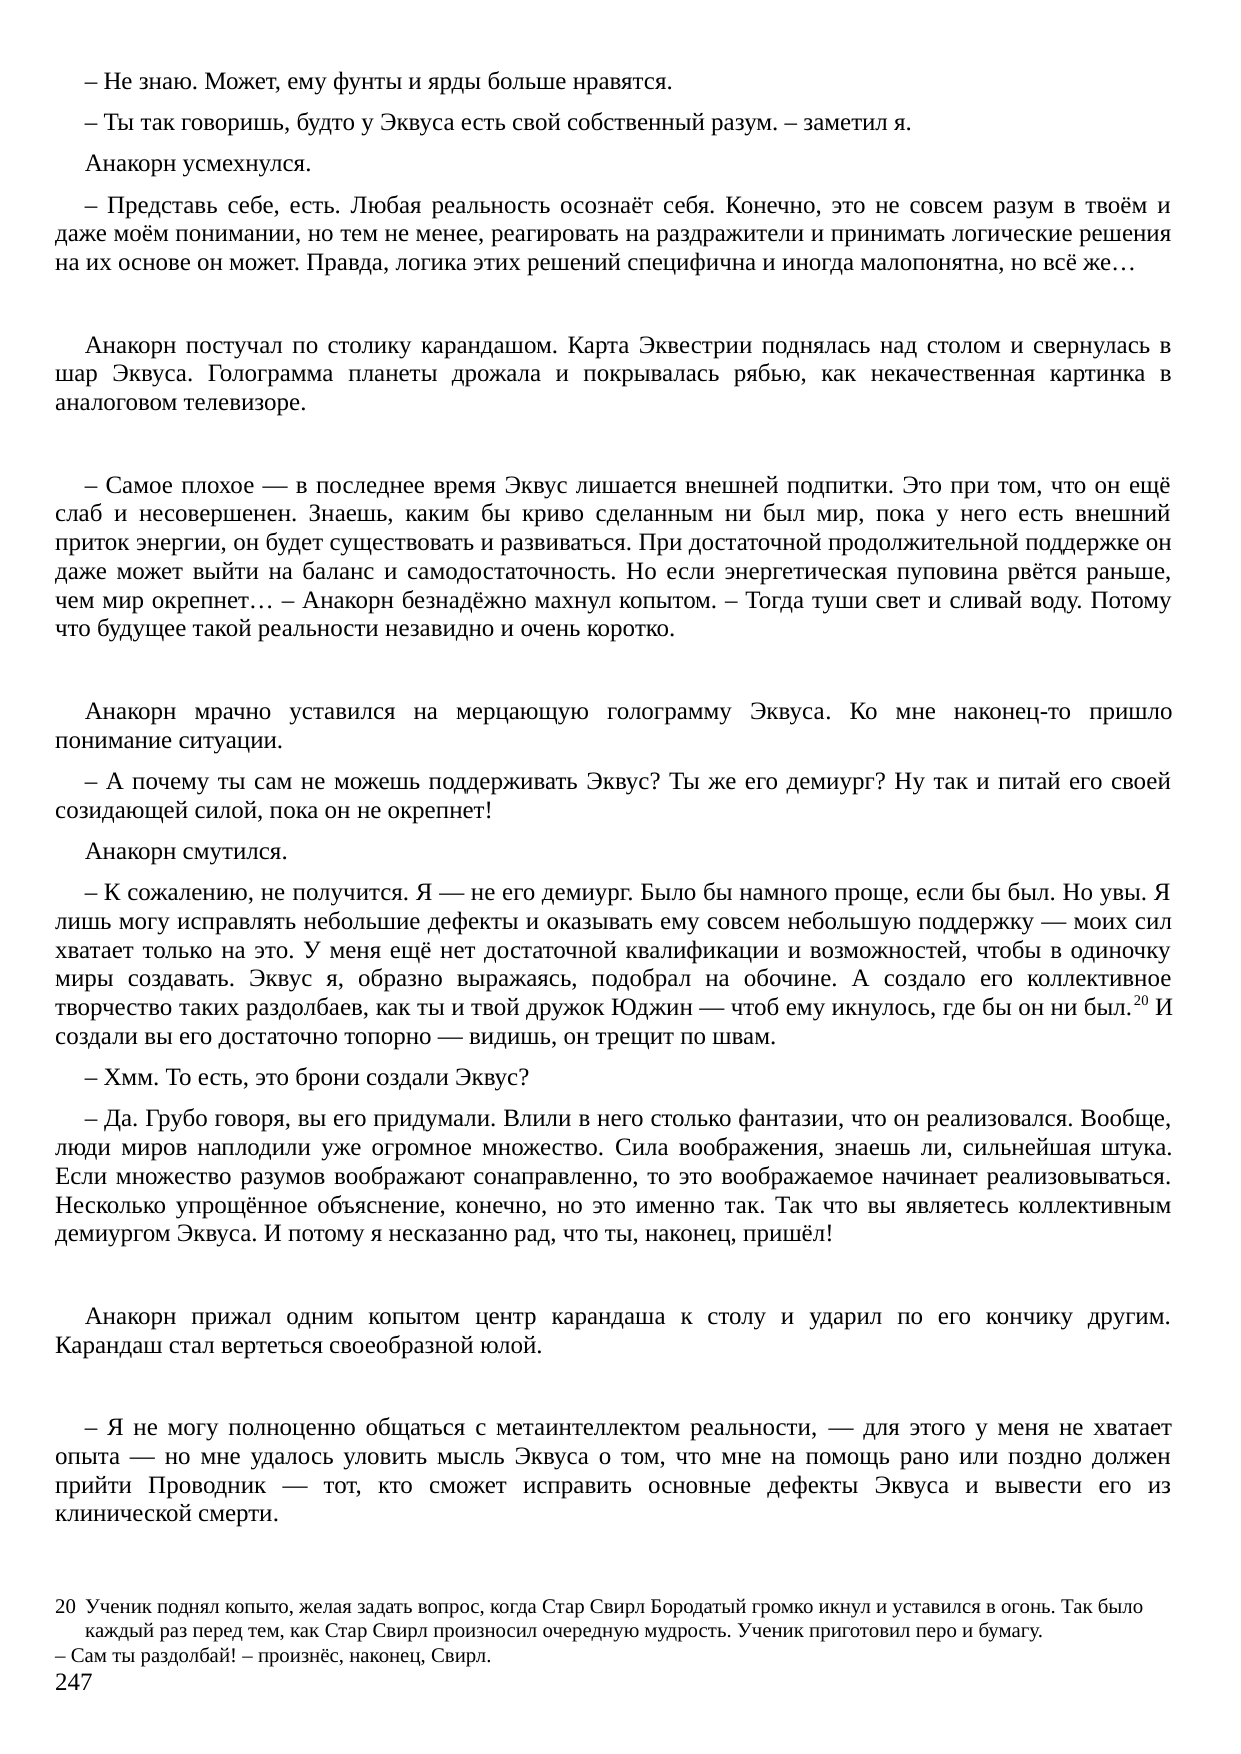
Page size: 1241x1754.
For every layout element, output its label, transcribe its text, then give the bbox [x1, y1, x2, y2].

text – А почему ты сам не можешь поддерживать Эквус? Ты же его демиург? Ну так и питай его своей созидающей силой, пока он не окрепнет! [55, 766, 1173, 823]
text Анакорн мрачно уставился на мерцающую голограмму Эквуса. Ко мне наконец-то пришло понимание ситуации. [55, 696, 1173, 753]
text Ученик поднял копыто, желая задать вопрос, когда Стар Свирл Бородатый громко икнул и уставился в огонь. Так было каждый раз перед тем, как Стар Свирл произносил очередную мудрость. Ученик приготовил перо и бумагу. [55, 1594, 1173, 1642]
text Анакорн постучал по столику карандашом. Карта Эквестрии поднялась над столом и свернулась в шар Эквуса. Голограмма планеты дрожала и покрывалась рябью, как некачественная картинка в аналоговом телевизоре. [55, 330, 1173, 416]
text Анакорн смутился. [55, 836, 1173, 865]
text – Самое плохое — в последнее время Эквус лишается внешней подпитки. Это при том, что он ещё слаб и несовершенен. Знаешь, каким бы криво сделанным ни был мир, пока у него есть внешний приток энергии, он будет существовать и развиваться. При достаточной продолжительной поддержке он даже может выйти на баланс и самодостаточность. Но если энергетическая пуповина рвётся раньше, чем мир окрепнет… – Анакорн безнадёжно махнул копытом. – Тогда туши свет и сливай воду. Потому что будущее такой реальности незавидно и очень коротко. [55, 470, 1173, 642]
text – К сожалению, не получится. Я — не его демиург. Было бы намного проще, если бы был. Но увы. Я лишь могу исправлять небольшие дефекты и оказывать ему совсем небольшую поддержку — моих сил хватает только на это. У меня ещё нет достаточной квалификации и возможностей, чтобы в одиночку миры создавать. Эквус я, образно выражаясь, подобрал на обочине. А создало его коллективное творчество таких раздолбаев, как ты и твой дружок Юджин — чтоб ему икнулось, где бы он ни был. И создали вы его достаточно топорно — видишь, он трещит по швам. [55, 877, 1173, 1050]
text – Я не могу полноценно общаться с метаинтеллектом реальности, — для этого у меня не хватает опыта — но мне удалось уловить мысль Эквуса о том, что мне на помощь рано или поздно должен прийти Проводник — тот, кто сможет исправить основные дефекты Эквуса и вывести его из клинической смерти. [55, 1412, 1173, 1527]
text – Да. Грубо говоря, вы его придумали. Влили в него столько фантазии, что он реализовался. Вообще, люди миров наплодили уже огромное множество. Сила воображения, знаешь ли, сильнейшая штука. Если множество разумов воображают сонаправленно, то это воображаемое начинает реализовываться. Несколько упрощённое объяснение, конечно, но это именно так. Так что вы являетесь коллективным демиургом Эквуса. И потому я несказанно рад, что ты, наконец, пришёл! [55, 1103, 1173, 1247]
text – Хмм. То есть, это брони создали Эквус? [55, 1062, 1173, 1091]
text – Не знаю. Может, ему фунты и ярды больше нравятся. [55, 66, 1173, 95]
text – Представь себе, есть. Любая реальность осознаёт себя. Конечно, это не совсем разум в твоём и даже моём понимании, но тем не менее, реагировать на раздражители и принимать логические решения на их основе он может. Правда, логика этих решений специфична и иногда малопонятна, но всё же… [55, 190, 1173, 276]
text – Сам ты раздолбай! – произнёс, наконец, Свирл. [55, 1642, 1173, 1667]
text Анакорн усмехнулся. [55, 148, 1173, 177]
text Анакорн прижал одним копытом центр карандаша к столу и ударил по его кончику другим. Карандаш стал вертеться своеобразной юлой. [55, 1301, 1173, 1358]
text – Ты так говоришь, будто у Эквуса есть свой собственный разум. – заметил я. [55, 107, 1173, 136]
